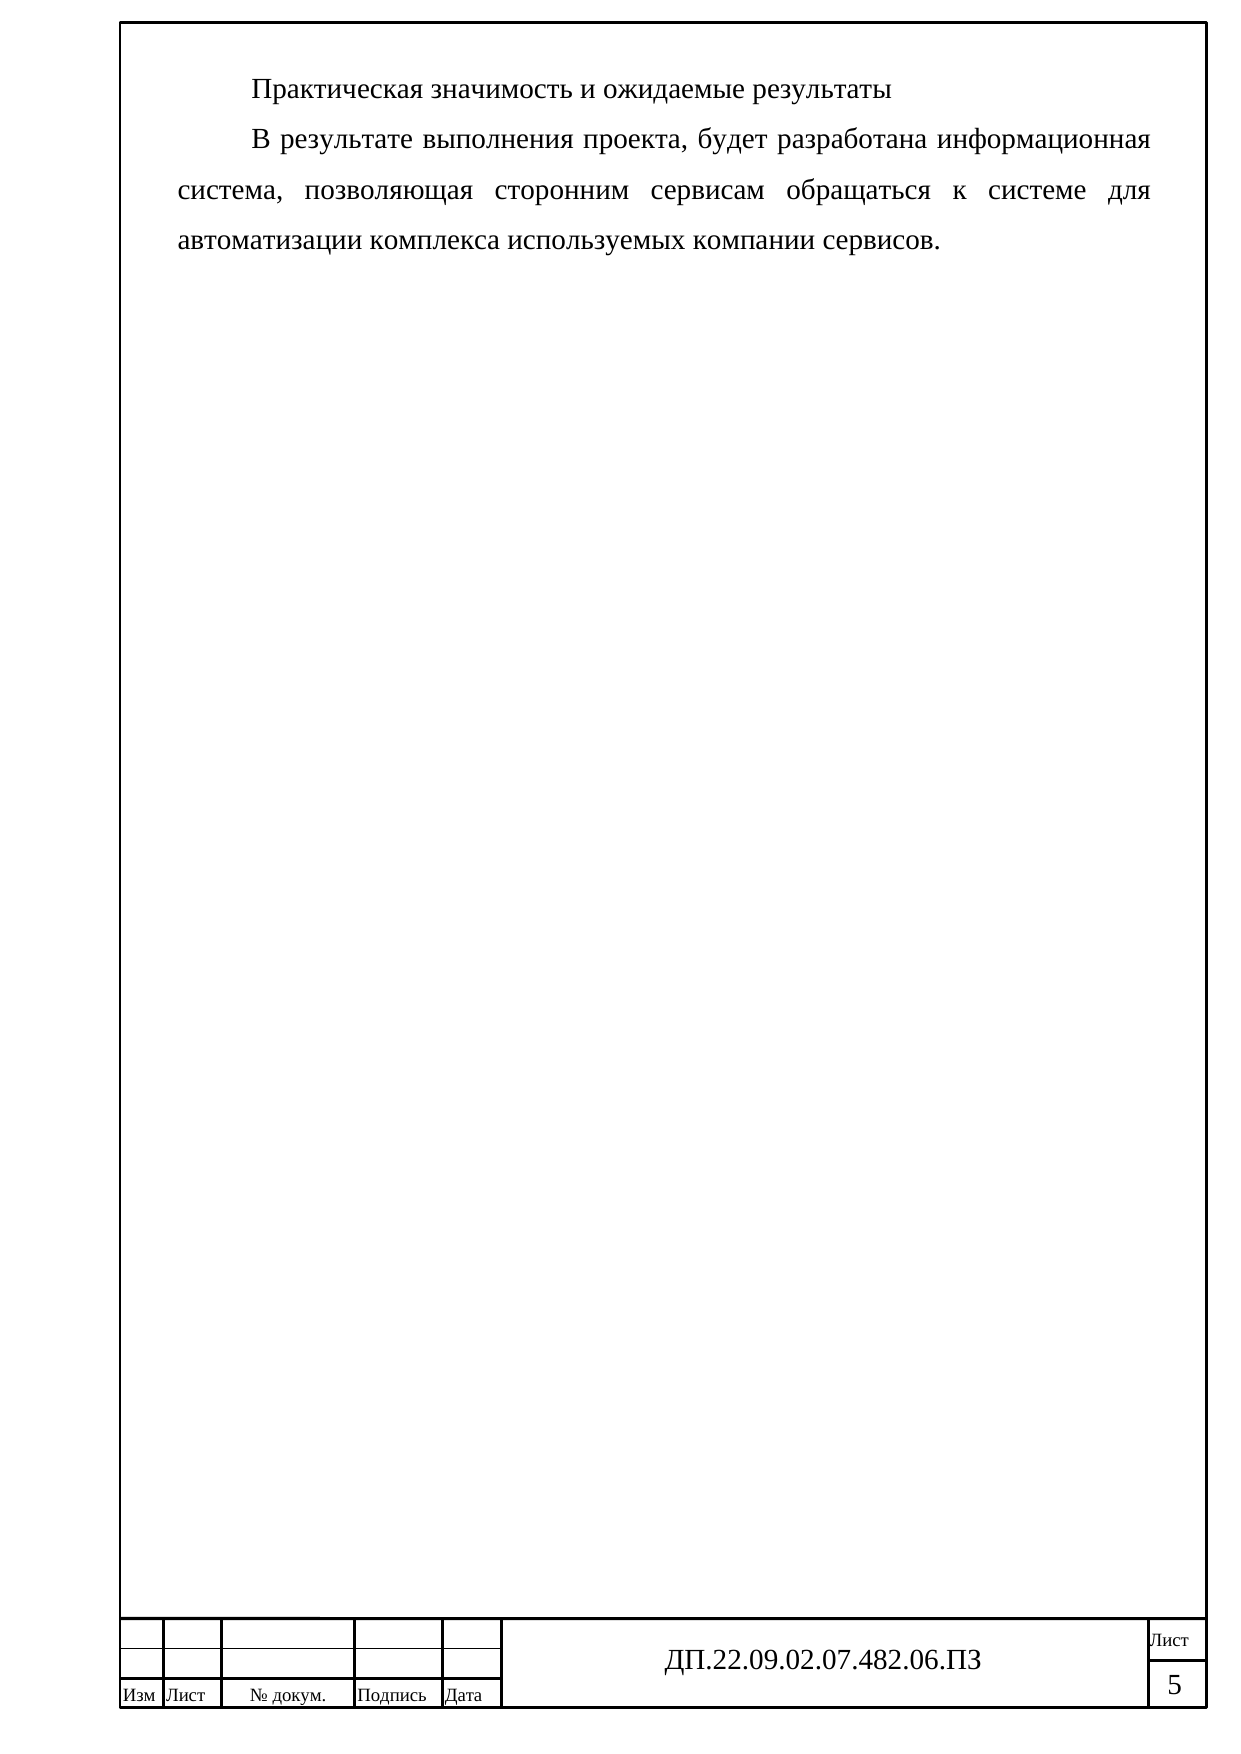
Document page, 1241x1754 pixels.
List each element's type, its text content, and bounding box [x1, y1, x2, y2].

subtitle Практическая значимость и ожидаемые результаты [251, 71, 1152, 105]
text В результате выполнения проекта, будет разработана информационная система, позволяющая сторонним сервисам обращаться к системе для автоматизации комплекса используемых компании сервисов. [177, 122, 1152, 256]
